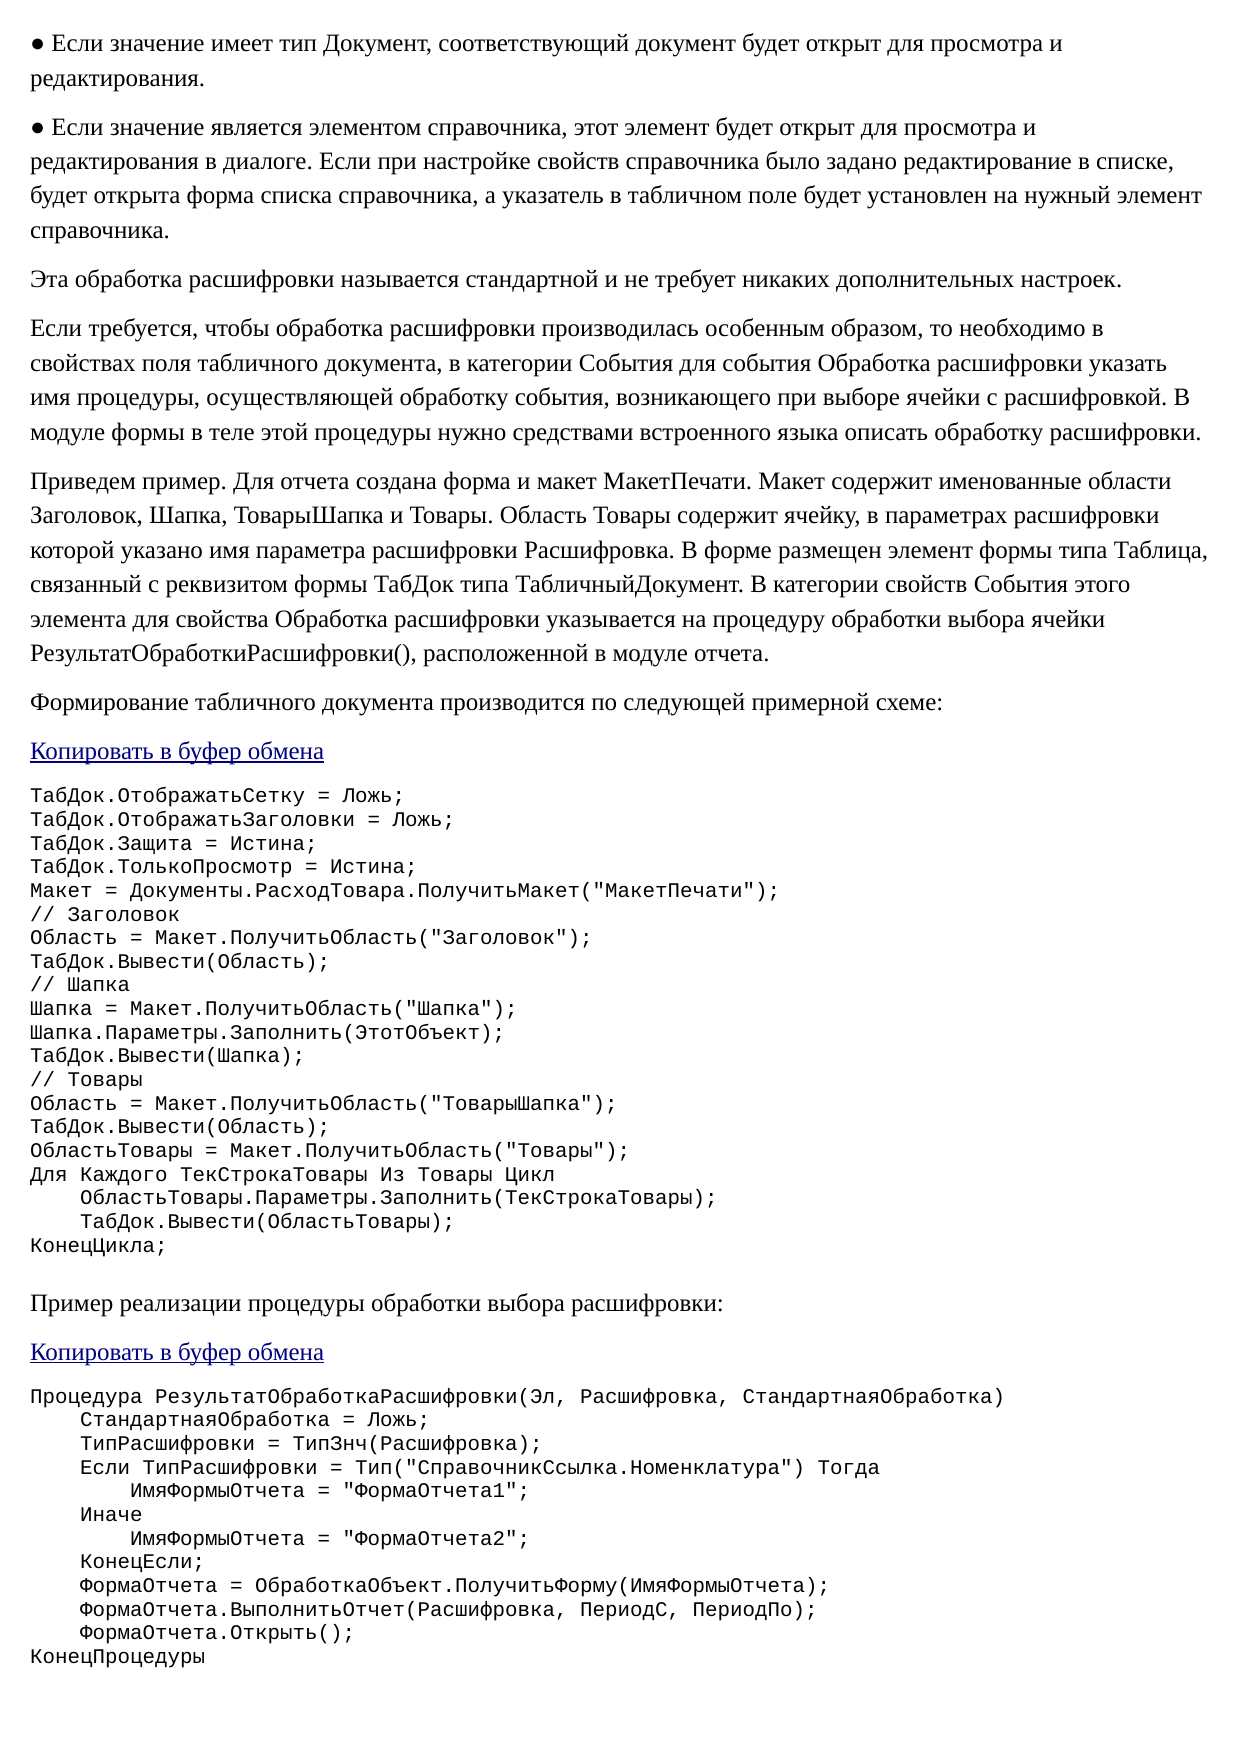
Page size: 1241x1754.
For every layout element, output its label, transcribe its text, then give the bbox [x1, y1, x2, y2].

text Шапка.Параметры.Заполнить(ЭтотОбъект); [30, 1022, 1211, 1045]
text Копировать в буфер обмена [30, 1337, 1211, 1366]
text Шапка = Макет.ПолучитьОбласть("Шапка"); [30, 998, 1211, 1022]
text // Товары [30, 1069, 1211, 1093]
text Процедура РезультатОбработкаРасшифровки(Эл, Расшифровка, СтандартнаяОбработка) [30, 1386, 1211, 1409]
text ФормаОтчета.ВыполнитьОтчет(Расшифровка, ПериодС, ПериодПо); [30, 1599, 1211, 1622]
text ТабДок.Защита = Истина; [30, 833, 1211, 856]
text // Заголовок [30, 903, 1211, 927]
text СтандартнаяОбработка = Ложь; [30, 1409, 1211, 1433]
text ● Если значение является элементом справочника, этот элемент будет открыт для просмотра и редактирования в диалоге. Если при настройке свойств справочника было задано редактирование в списке, будет открыта форма списка справочника, а указатель в табличном поле будет установлен на нужный элемент справочника. [30, 112, 1211, 244]
text ТабДок.Вывести(ОбластьТовары); [30, 1211, 1211, 1234]
text Иначе [30, 1504, 1211, 1528]
text ТабДок.Вывести(Область); [30, 1116, 1211, 1140]
text Копировать в буфер обмена [30, 736, 1211, 765]
text Если ТипРасшифровки = Тип("СправочникСсылка.Номенклатура") Тогда [30, 1457, 1211, 1480]
text ● Если значение имеет тип Документ, соответствующий документ будет открыт для просмотра и редактирования. [30, 28, 1211, 91]
text ТабДок.Вывести(Область); [30, 951, 1211, 974]
text ИмяФормыОтчета = "ФормаОтчета1"; [30, 1480, 1211, 1504]
text ФормаОтчета.Открыть(); [30, 1622, 1211, 1646]
text Для Каждого ТекСтрокаТовары Из Товары Цикл [30, 1164, 1211, 1187]
text ТипРасшифровки = ТипЗнч(Расшифровка); [30, 1433, 1211, 1457]
text КонецЦикла; [30, 1234, 1211, 1258]
text ТабДок.Вывести(Шапка); [30, 1045, 1211, 1069]
text Пример реализации процедуры обработки выбора расшифровки: [30, 1288, 1211, 1316]
text ИмяФормыОтчета = "ФормаОтчета2"; [30, 1528, 1211, 1551]
text ТабДок.ТолькоПросмотр = Истина; [30, 856, 1211, 880]
text ОбластьТовары = Макет.ПолучитьОбласть("Товары"); [30, 1140, 1211, 1164]
text ОбластьТовары.Параметры.Заполнить(ТекСтрокаТовары); [30, 1187, 1211, 1211]
text Приведем пример. Для отчета создана форма и макет МакетПечати. Макет содержит именованные области Заголовок, Шапка, ТоварыШапка и Товары. Область Товары содержит ячейку, в параметрах расшифровки которой указано имя параметра расшифровки Расшифровка. В форме размещен элемент формы типа Таблица, связанный с реквизитом формы ТабДок типа ТабличныйДокумент. В категории свойств События этого элемента для свойства Обработка расшифровки указывается на процедуру обработки выбора ячейки РезультатОбработкиРасшифровки(), расположенной в модуле отчета. [30, 466, 1211, 667]
text Макет = Документы.РасходТовара.ПолучитьМакет("МакетПечати"); [30, 880, 1211, 903]
text ФормаОтчета = ОбработкаОбъект.ПолучитьФорму(ИмяФормыОтчета); [30, 1575, 1211, 1599]
text Область = Макет.ПолучитьОбласть("ТоварыШапка"); [30, 1093, 1211, 1116]
text КонецПроцедуры [30, 1646, 1211, 1669]
text Если требуется, чтобы обработка расшифровки производилась особенным образом, то необходимо в свойствах поля табличного документа, в категории События для события Обработка расшифровки указать имя процедуры, осуществляющей обработку события, возникающего при выборе ячейки с расшифровкой. В модуле формы в теле этой процедуры нужно средствами встроенного языка описать обработку расшифровки. [30, 313, 1211, 445]
text ТабДок.ОтображатьСетку = Ложь; [30, 785, 1211, 809]
text // Шапка [30, 974, 1211, 998]
text Формирование табличного документа производится по следующей примерной схеме: [30, 687, 1211, 716]
text КонецЕсли; [30, 1551, 1211, 1575]
text ТабДок.ОтображатьЗаголовки = Ложь; [30, 809, 1211, 833]
text Область = Макет.ПолучитьОбласть("Заголовок"); [30, 927, 1211, 951]
text Эта обработка расшифровки называется стандартной и не требует никаких дополнительных настроек. [30, 264, 1211, 293]
